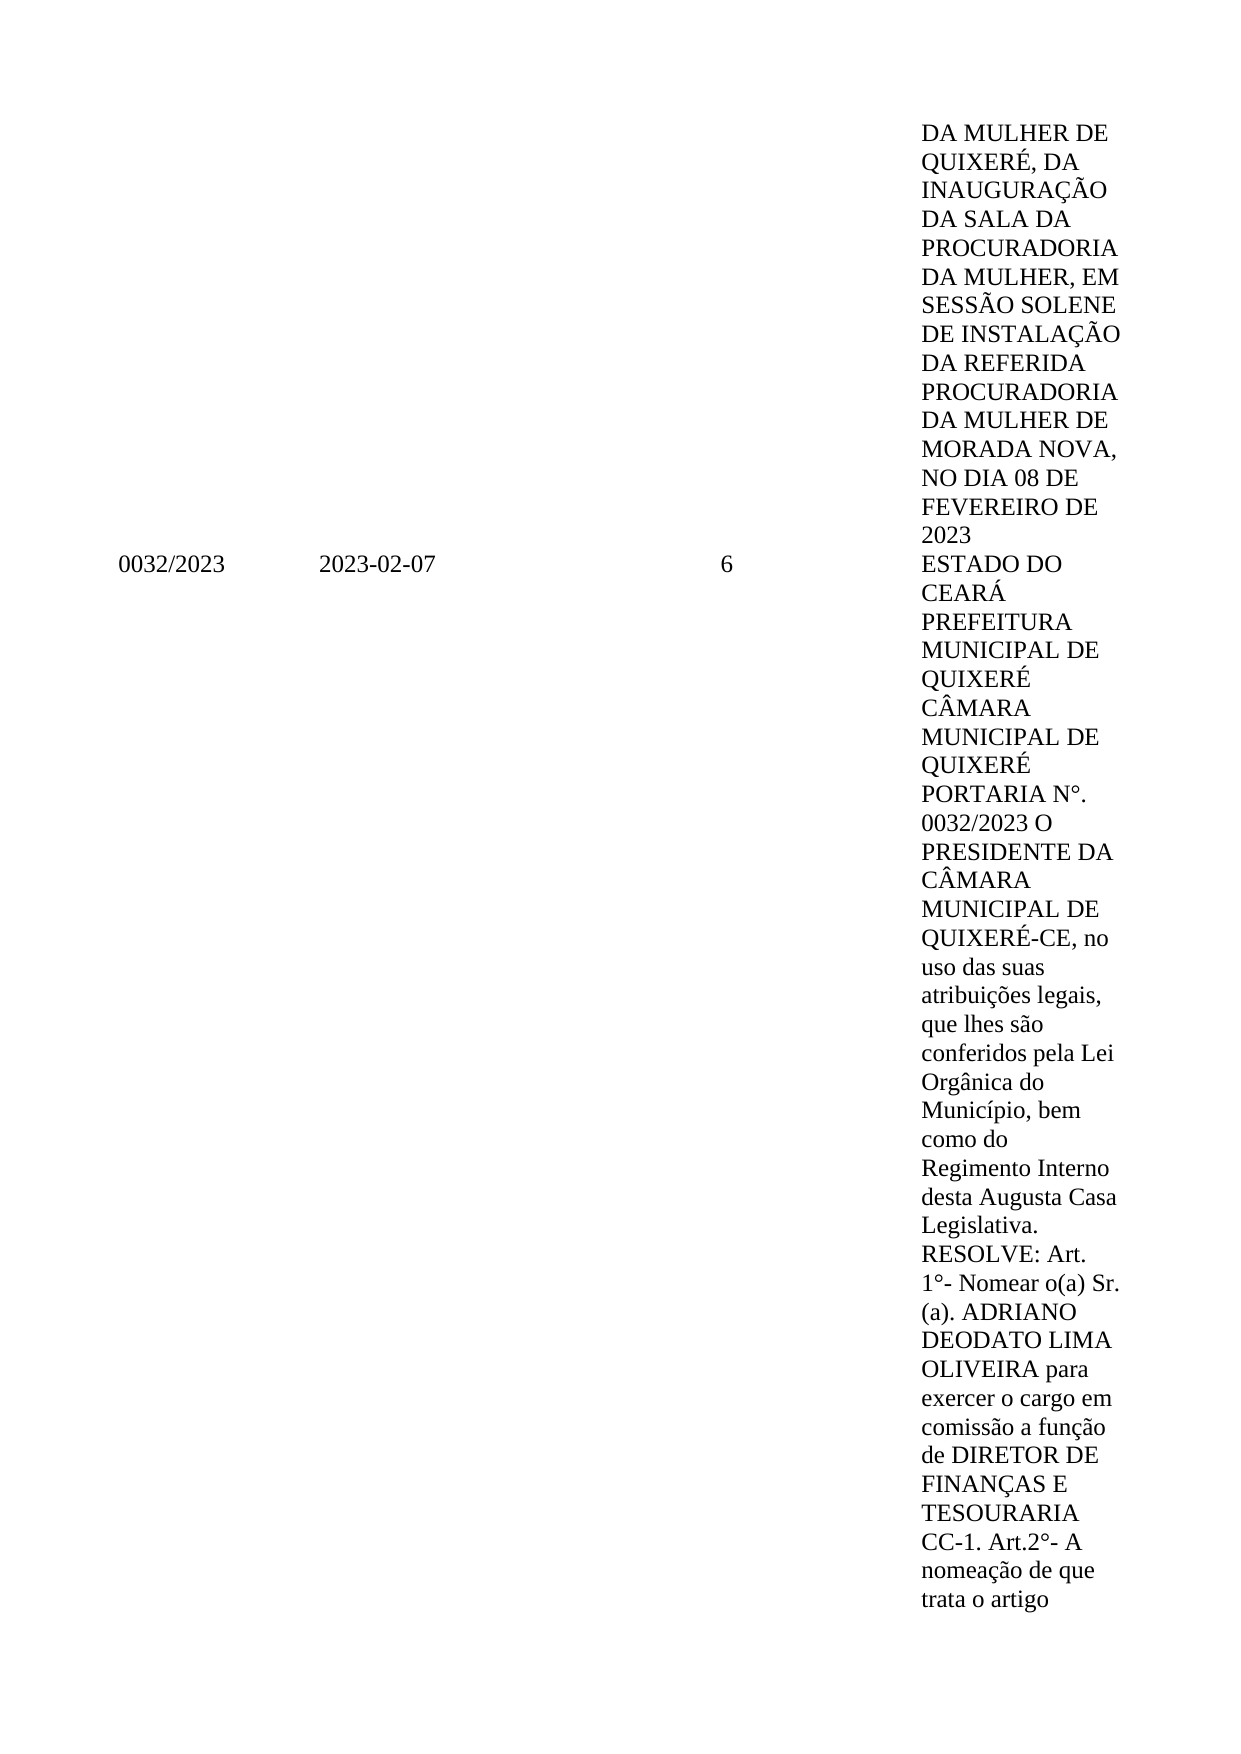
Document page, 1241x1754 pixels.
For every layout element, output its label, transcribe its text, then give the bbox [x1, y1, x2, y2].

table_cell ESTADO DO CEARÁ PREFEITURA MUNICIPAL DE QUIXERÉ CÂMARA MUNICIPAL DE QUIXERÉ PORTARIA N°. 0032/2023 O PRESIDENTE DA CÂMARA MUNICIPAL DE QUIXERÉ-CE, no uso das suas atribuições legais, que lhes são conferidos pela Lei Orgânica do Município, bem como do Regimento Interno desta Augusta Casa Legislativa. RESOLVE: Art. 1°- Nomear o(a) Sr.(a). ADRIANO DEODATO LIMA OLIVEIRA para exercer o cargo em comissão a função de DIRETOR DE FINANÇAS E TESOURARIA CC-1. Art.2°- A nomeação de que trata o artigo [921, 549, 1122, 1613]
table_cell [520, 118, 720, 549]
table_cell [319, 118, 519, 549]
table_cell [520, 549, 720, 1613]
table_cell [720, 118, 921, 549]
table_cell DA MULHER DE QUIXERÉ, DA INAUGURAÇÃO DA SALA DA PROCURADORIA DA MULHER, EM SESSÃO SOLENE DE INSTALAÇÃO DA REFERIDA PROCURADORIA DA MULHER DE MORADA NOVA, NO DIA 08 DE FEVEREIRO DE 2023 [921, 118, 1122, 549]
table_cell 0032/2023 [118, 549, 319, 1613]
table_cell [118, 118, 319, 549]
table_cell 2023-02-07 [319, 549, 519, 1613]
table_cell 6 [720, 549, 921, 1613]
